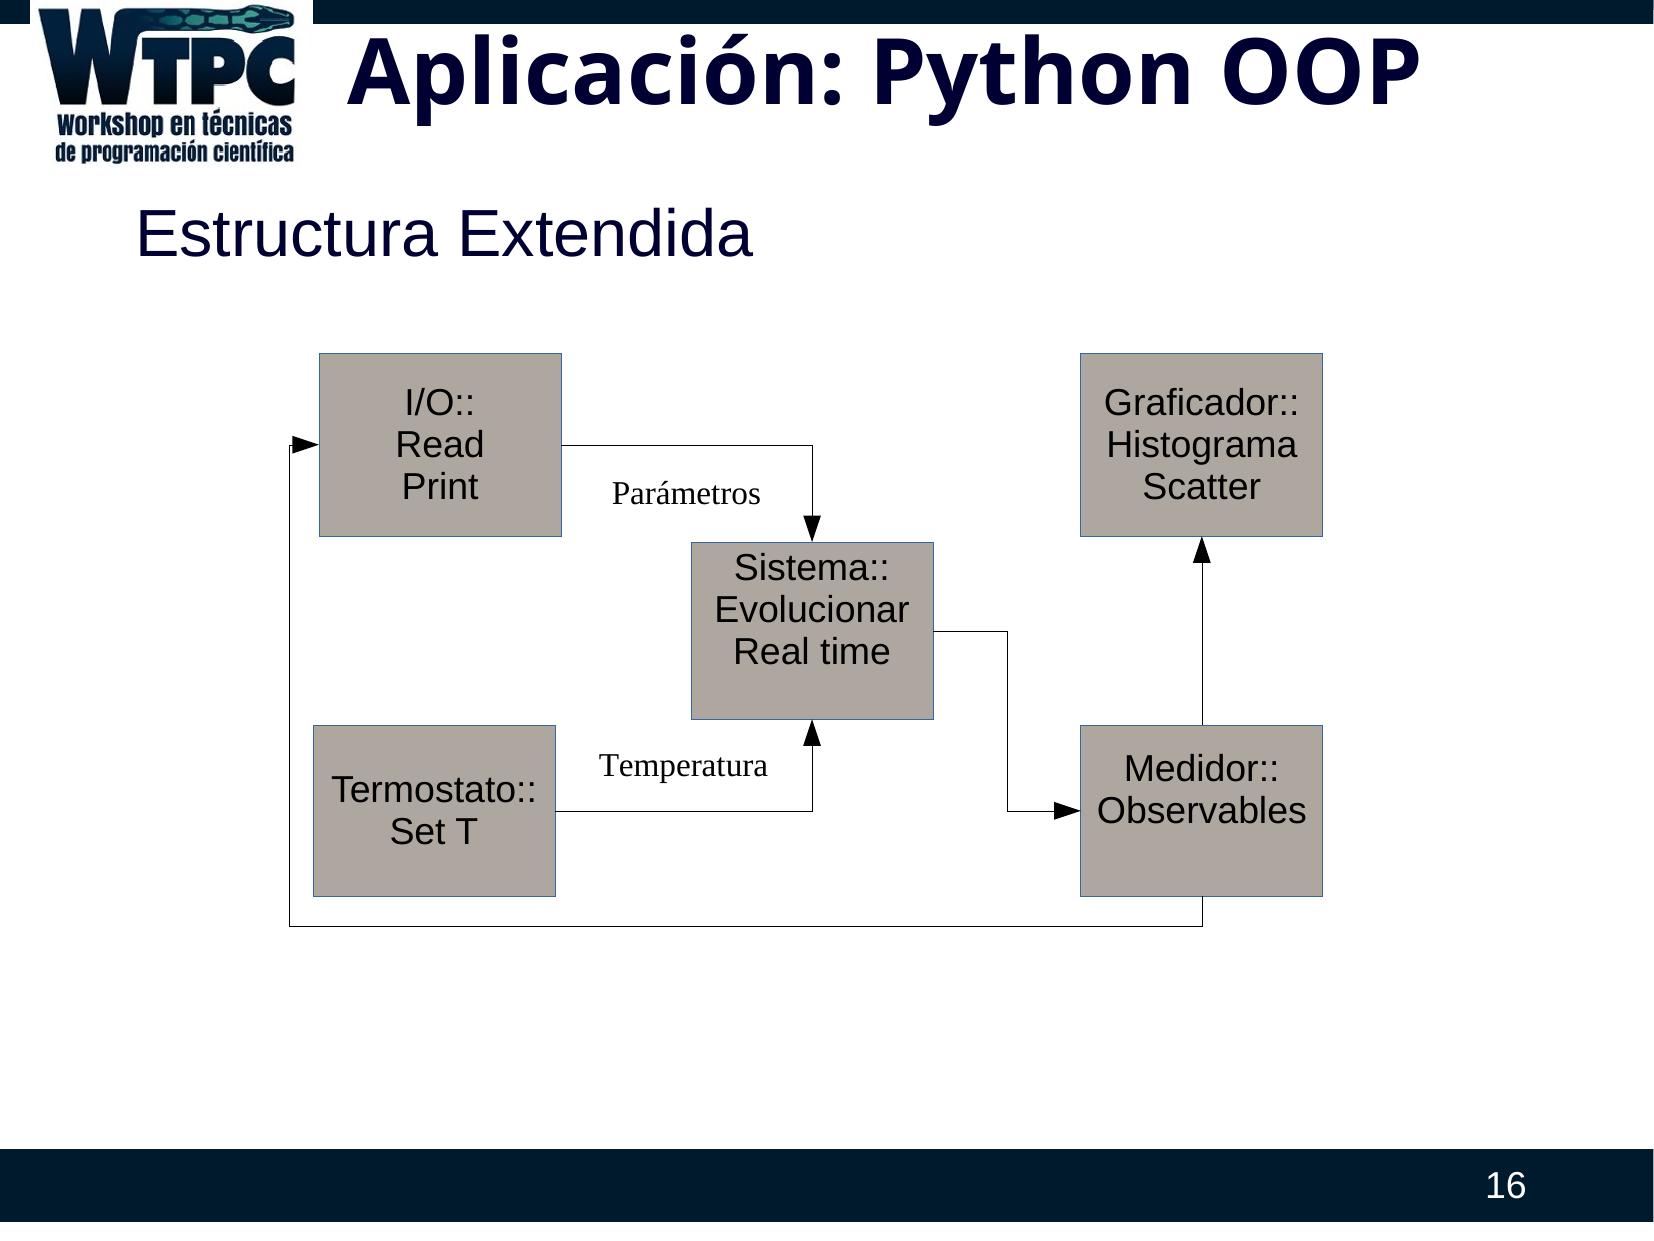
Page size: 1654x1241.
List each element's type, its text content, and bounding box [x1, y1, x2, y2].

text_box Graficador:: Histograma Scatter [1080, 353, 1323, 537]
text_box [1470, 1156, 1654, 1228]
picture [0, 1149, 1654, 1223]
text_box I/O:: Read Print [319, 353, 562, 537]
title Aplicación: Python OOP [347, 24, 1569, 125]
picture [0, 0, 1654, 175]
text_box Medidor:: Observables [1080, 725, 1323, 897]
list Estructura Extendida [39, 195, 1617, 1106]
text_box Termostato:: Set T [313, 725, 556, 897]
text_box Sistema:: Evolucionar Real time [691, 542, 934, 720]
